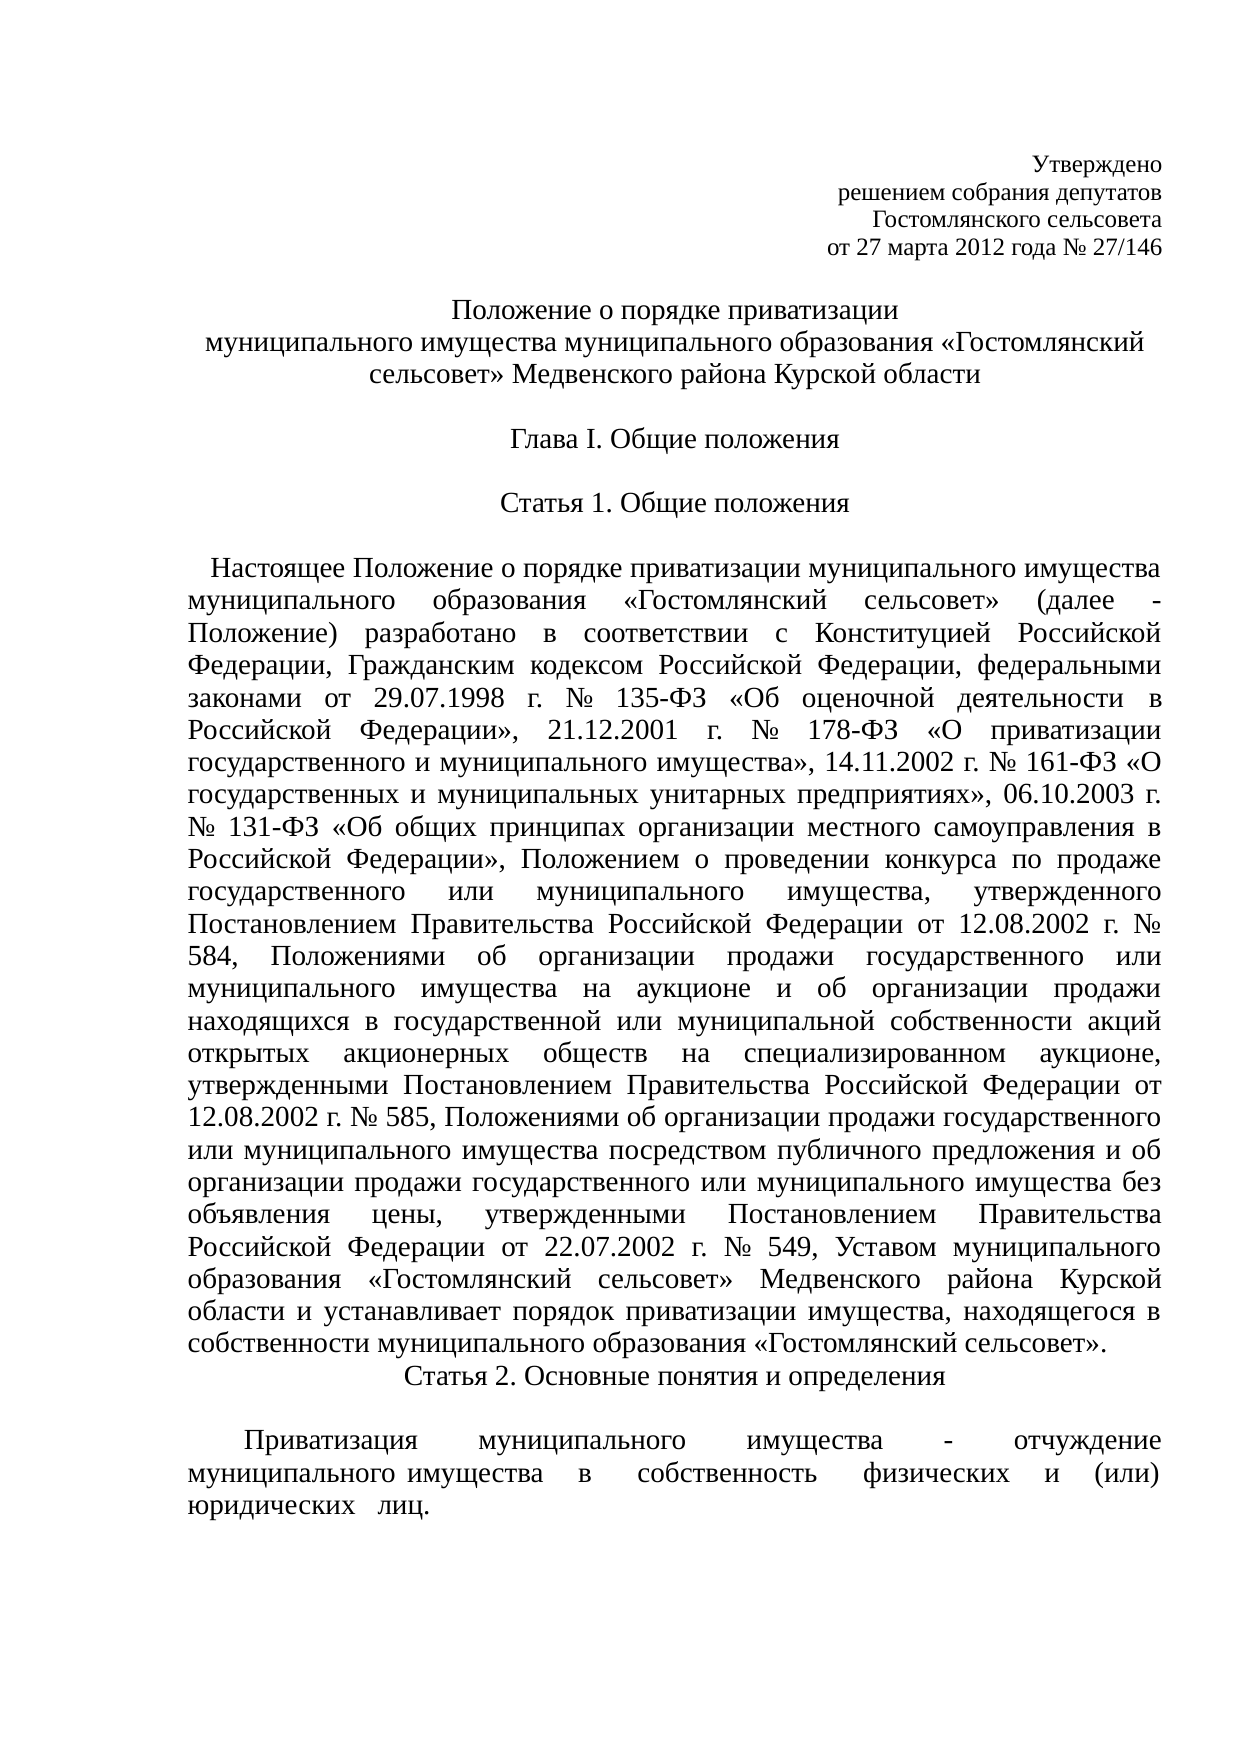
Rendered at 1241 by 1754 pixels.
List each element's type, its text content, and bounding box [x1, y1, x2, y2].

text Утверждено [187, 150, 1162, 178]
text от 27 марта 2012 года № 27/146 [187, 233, 1162, 261]
text решением собрания депутатов [187, 178, 1162, 205]
text Настоящее Положение о порядке приватизации муниципального имущества муниципального образования «Гостомлянский сельсовет» (далее -Положение) разработано в соответствии с Конституцией Российской Федерации, Гражданским кодексом Российской Федерации, федеральными законами от 29.07.1998 г. № 135-ФЗ «Об оценочной деятельности в Российской Федерации», 21.12.2001 г. № 178-ФЗ «О приватизации государственного и муниципального имущества», 14.11.2002 г. № 161-ФЗ «О государственных и муниципальных унитарных предприятиях», 06.10.2003 г. № 131-ФЗ «Об общих принципах организации местного самоуправления в Российской Федерации», Положением о проведении конкурса по продаже государственного или муниципального имущества, утвержденного Постановлением Правительства Российской Федерации от 12.08.2002 г. № 584, Положениями об организации продажи государственного или муниципального имущества на аукционе и об организации продажи находящихся в государственной или муниципальной собственности акций открытых акционерных обществ на специализированном аукционе, утвержденными Постановлением Правительства Российской Федерации от 12.08.2002 г. № 585, Положениями об организации продажи государственного или муниципального имущества посредством публичного предложения и об организации продажи государственного или муниципального имущества без объявления цены, утвержденными Постановлением Правительства Российской Федерации от 22.07.2002 г. № 549, Уставом муниципального образования «Гостомлянский сельсовет» Медвенского района Курской области и устанавливает порядок приватизации имущества, находящегося в собственности муниципального образования «Гостомлянский сельсовет». [187, 551, 1162, 1359]
text Статья 1. Общие положения [187, 487, 1162, 519]
text Положение о порядке приватизации [187, 293, 1162, 325]
text Статья 2. Основные понятия и определения [187, 1359, 1162, 1391]
text Приватизация муниципального имущества - отчуждение муниципального имущества в собственность физических и (или) юридических лиц. [187, 1424, 1162, 1521]
text муниципального имущества муниципального образования «Гостомлянский сельсовет» Медвенского района Курской области [187, 325, 1162, 390]
text Глава I. Общие положения [187, 422, 1162, 454]
text Гостомлянского сельсовета [187, 205, 1162, 233]
